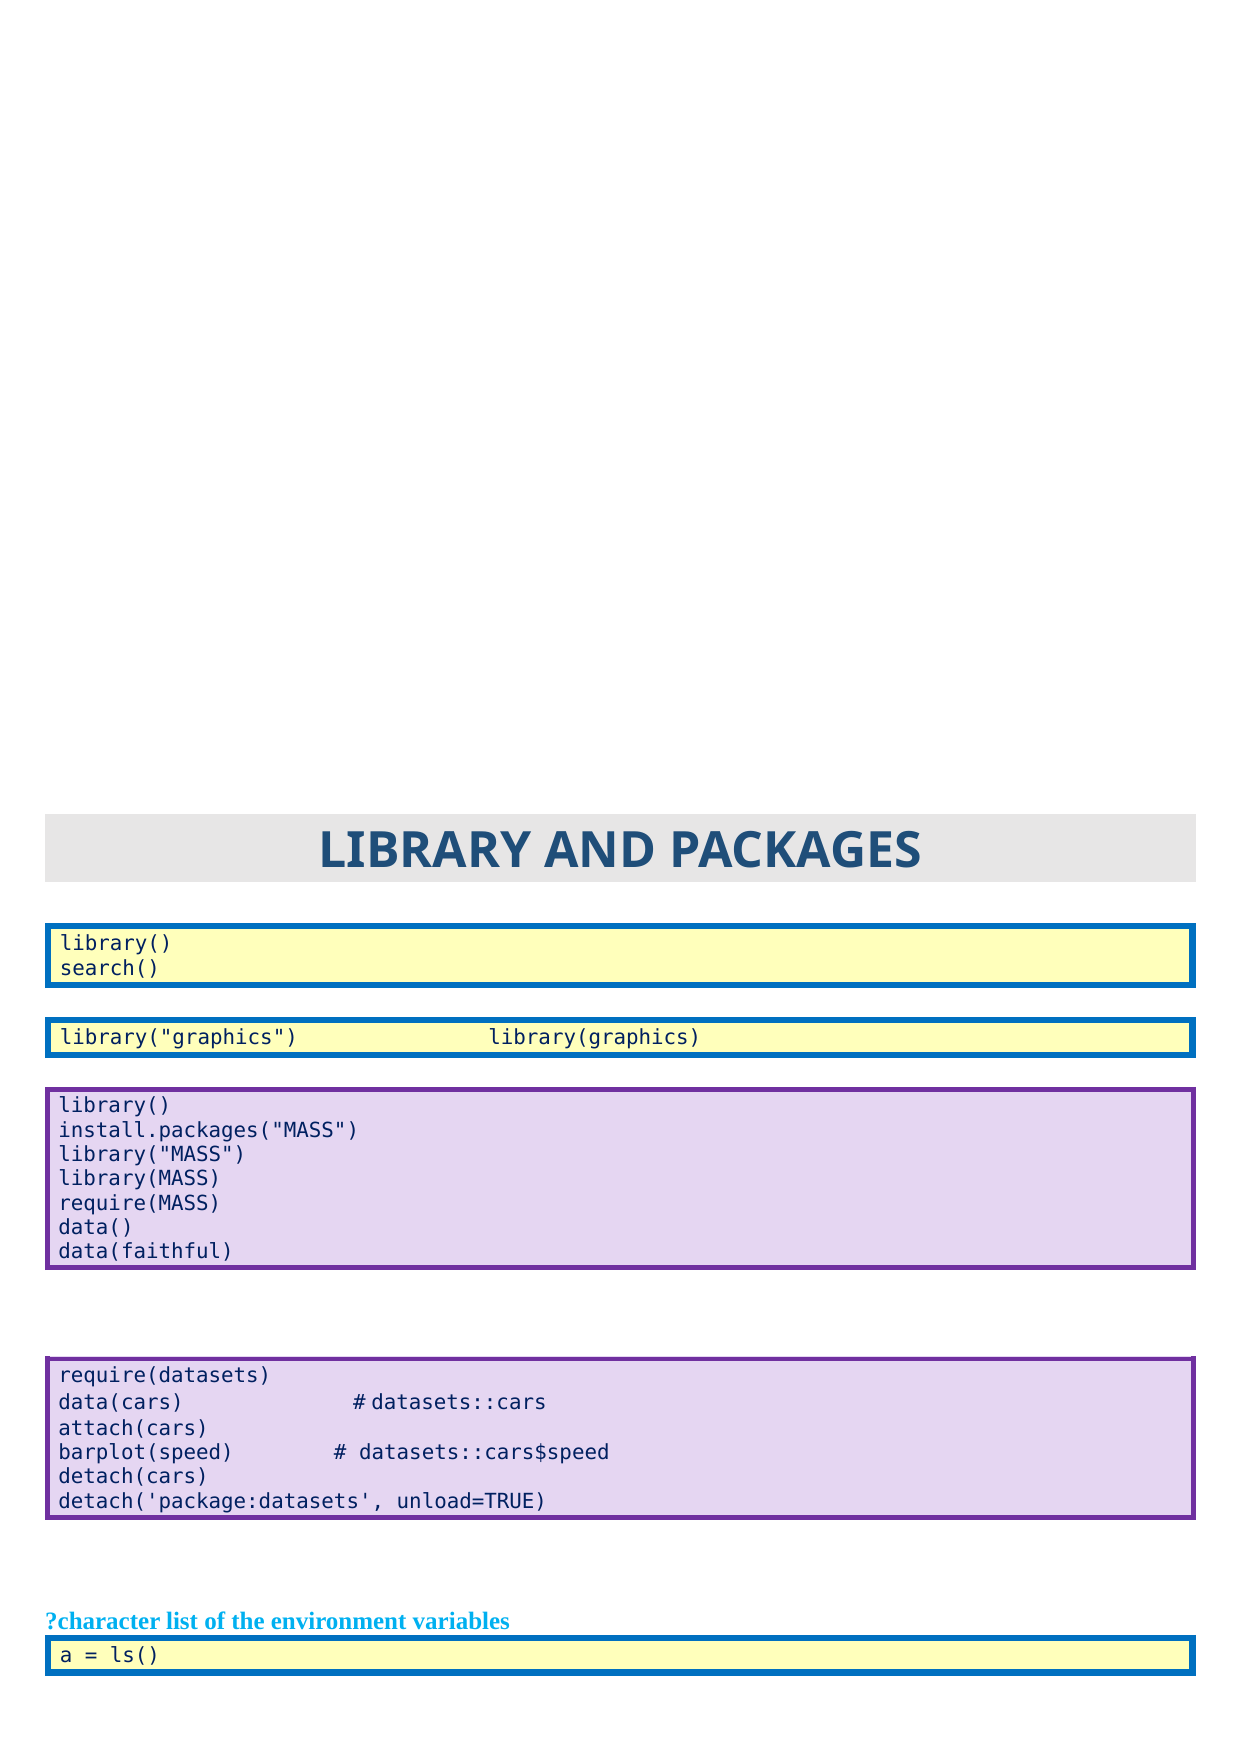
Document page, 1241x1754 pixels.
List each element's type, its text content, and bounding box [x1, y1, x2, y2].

text search() [51, 947, 1189, 982]
title ?character list of the environment variables [45, 1606, 1196, 1635]
text library("graphics") library(graphics) [51, 1023, 1189, 1052]
text library(MASS) [50, 1159, 1191, 1184]
text attach(cars) [50, 1409, 1191, 1433]
text a = ls() [51, 1641, 1189, 1669]
text data() [50, 1208, 1191, 1232]
text data(faithful) [50, 1232, 1191, 1265]
text require(datasets) [50, 1361, 1191, 1381]
text barplot(speed) # datasets::cars$speed [50, 1433, 1191, 1458]
text install.packages("MASS") [50, 1111, 1191, 1135]
text library() [51, 929, 1189, 947]
text library("MASS") [50, 1135, 1191, 1159]
text library() [50, 1092, 1191, 1111]
subtitle LIBRARY AND PACKAGES [45, 814, 1196, 882]
text require(MASS) [50, 1184, 1191, 1208]
text data(cars) # datasets::cars [50, 1381, 1191, 1409]
text detach('package:datasets', unload=TRUE) [50, 1482, 1191, 1515]
text detach(cars) [50, 1458, 1191, 1482]
